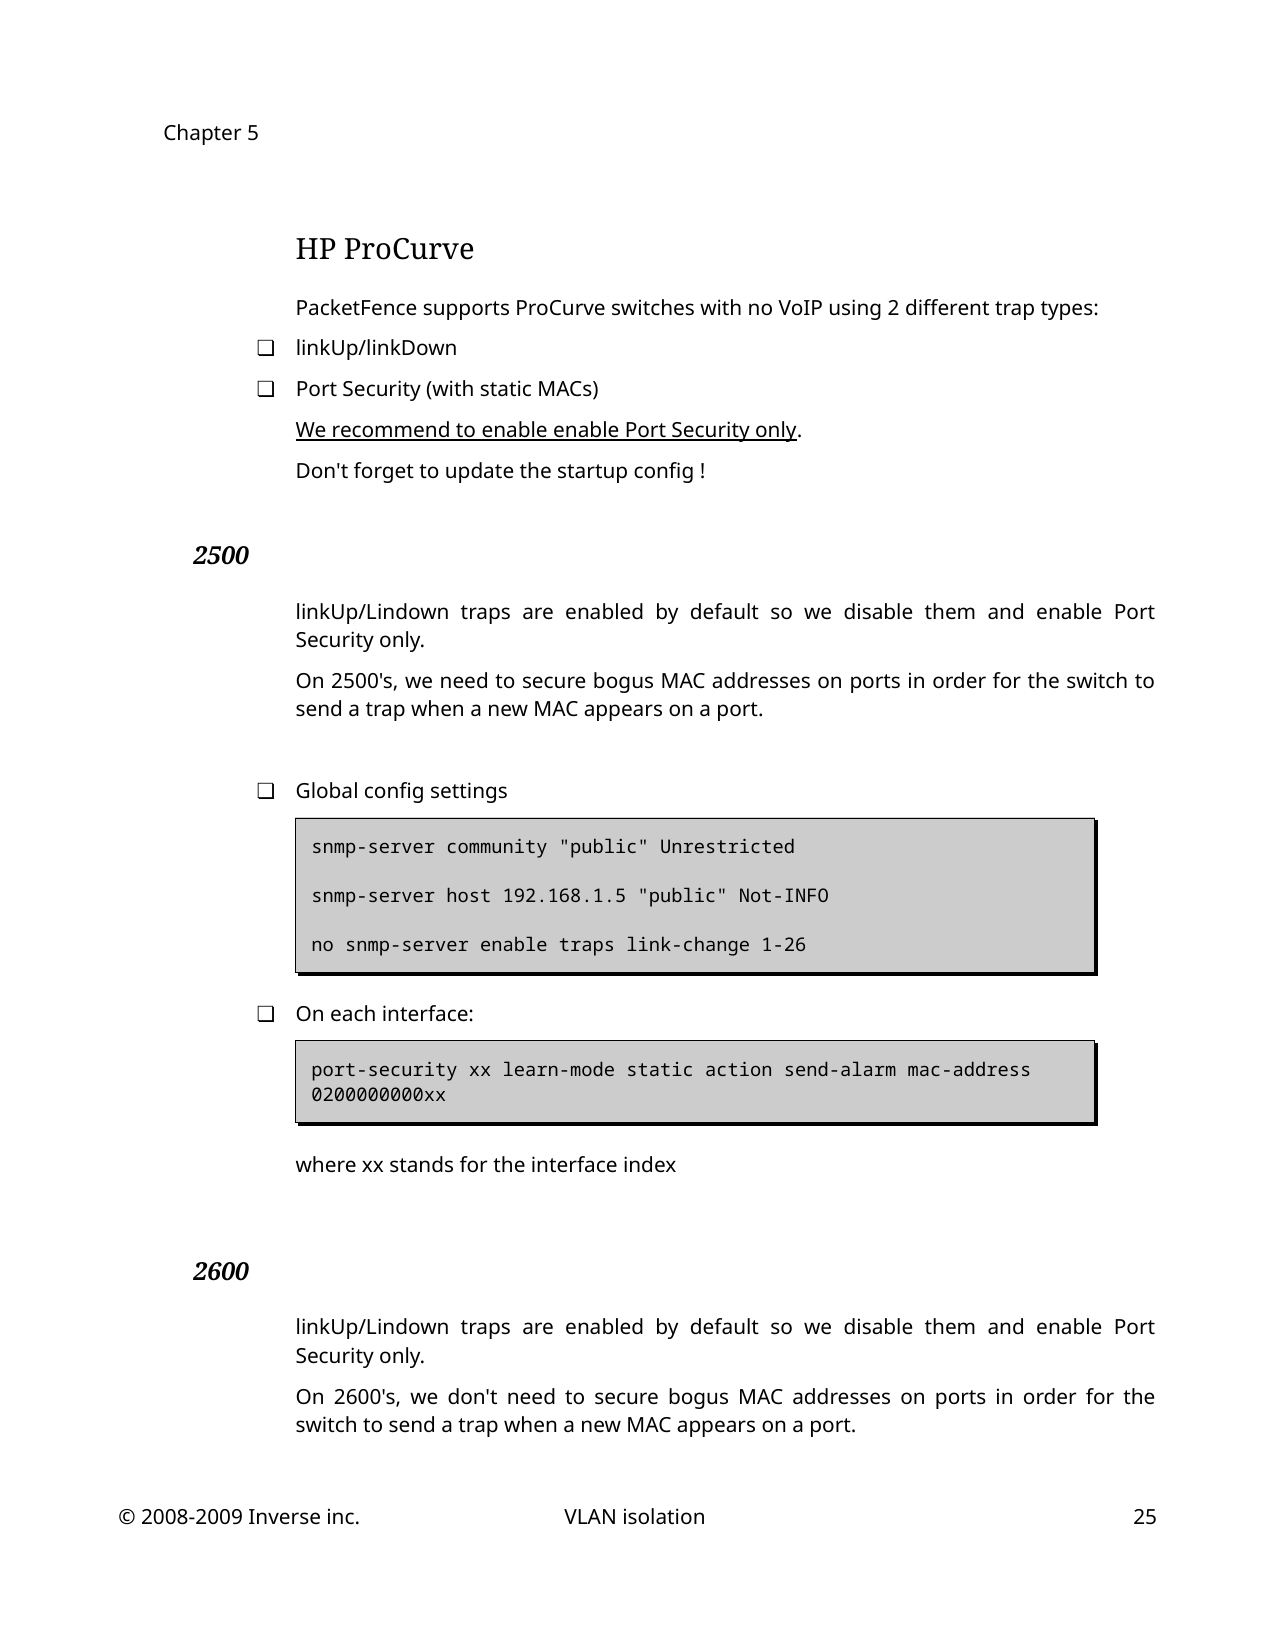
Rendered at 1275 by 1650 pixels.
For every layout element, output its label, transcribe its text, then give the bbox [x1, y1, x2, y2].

list ❏ Port Security (with static MACs) [256, 374, 1157, 403]
subtitle 2600 [156, 1254, 1157, 1288]
text linkUp/Lindown traps are enabled by default so we disable them and enable Port Security only. [295, 1312, 1157, 1369]
list ❏ linkUp/linkDown [256, 333, 1157, 362]
text We recommend to enable enable Port Security only. [295, 415, 1157, 444]
text PacketFence supports ProCurve switches with no VoIP using 2 different trap types: [295, 293, 1157, 321]
subtitle 2500 [156, 538, 1157, 572]
text On 2600's, we don't need to secure bogus MAC addresses on ports in order for the switch to send a trap when a new MAC appears on a port. [295, 1382, 1157, 1439]
text linkUp/Lindown traps are enabled by default so we disable them and enable Port Security only. [295, 597, 1157, 654]
text port-security xx learn-mode static action send-alarm mac-address 0200000000xx [296, 1041, 1094, 1122]
text snmp-server community "public" Unrestricted [296, 819, 1094, 859]
text snmp-server host 192.168.1.5 "public" Not-INFO [296, 867, 1094, 908]
text no snmp-server enable traps link-change 1-26 [296, 916, 1094, 972]
list ❏ On each interface: [256, 999, 1157, 1028]
text where xx stands for the interface index [295, 1150, 1157, 1178]
text Don't forget to update the startup config ! [295, 456, 1157, 485]
subtitle HP ProCurve [295, 228, 1157, 268]
text On 2500's, we need to secure bogus MAC addresses on ports in order for the switch to send a trap when a new MAC appears on a port. [295, 666, 1157, 723]
list ❏ Global config settings [256, 776, 1157, 805]
